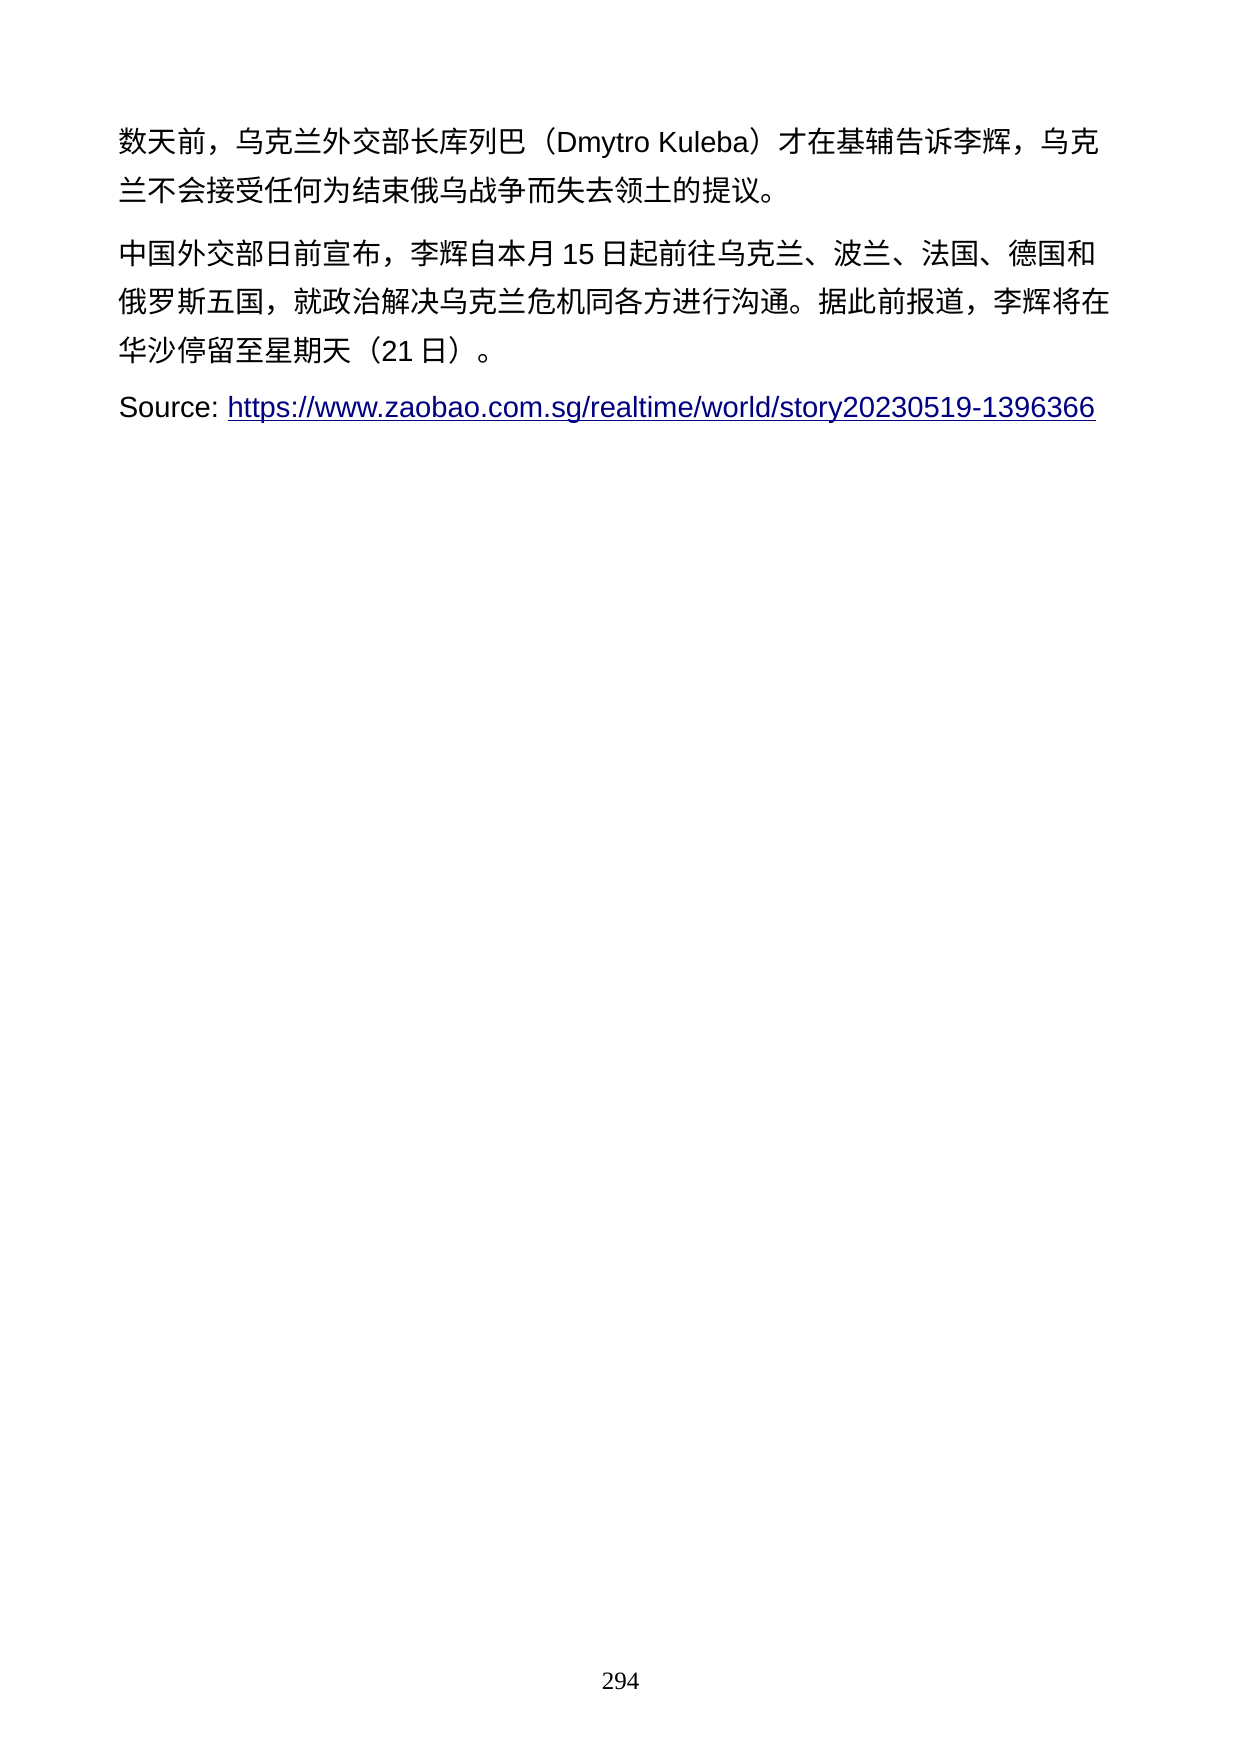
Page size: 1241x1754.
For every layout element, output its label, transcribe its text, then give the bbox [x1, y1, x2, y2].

text Source: https://www.zaobao.com.sg/realtime/world/story20230519-1396366 [118, 390, 1122, 424]
text 数天前，乌克兰外交部长库列巴（Dmytro Kuleba）才在基辅告诉李辉，乌克兰不会接受任何为结束俄乌战争而失去领土的提议。 [118, 118, 1122, 209]
text 中国外交部日前宣布，李辉自本月15日起前往乌克兰、波兰、法国、德国和俄罗斯五国，就政治解决乌克兰危机同各方进行沟通。据此前报道，李辉将在华沙停留至星期天（21日）。 [118, 230, 1122, 369]
